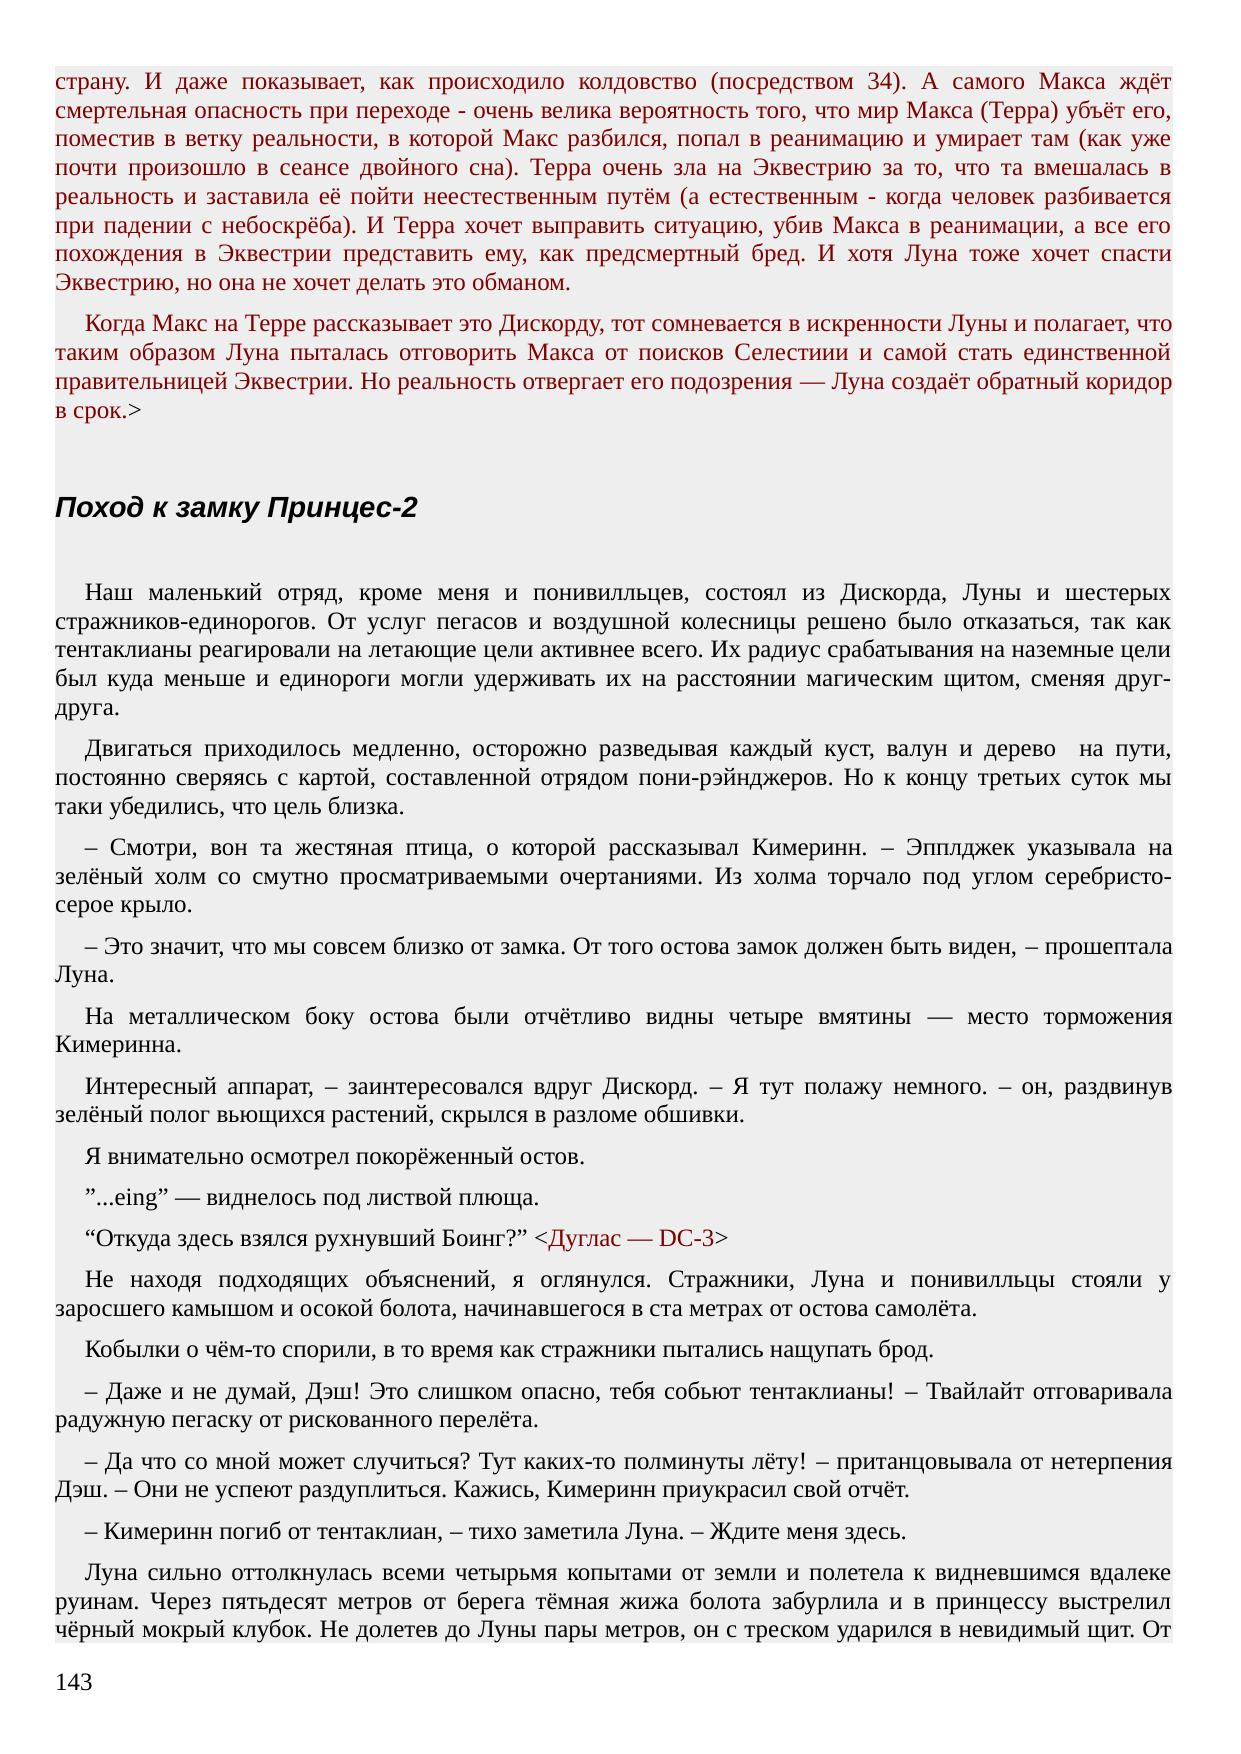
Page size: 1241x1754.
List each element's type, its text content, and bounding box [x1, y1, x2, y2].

text – Да что со мной может случиться? Тут каких-то полминуты лёту! – пританцовывала от нетерпения Дэш. – Они не успеют раздуплиться. Кажись, Кимеринн приукрасил свой отчёт. [55, 1446, 1173, 1503]
text Двигаться приходилось медленно, осторожно разведывая каждый куст, валун и дерево на пути, постоянно сверяясь с картой, составленной отрядом пони-рэйнджеров. Но к концу третьих суток мы таки убедились, что цель близка. [55, 733, 1173, 819]
text – Это значит, что мы совсем близко от замка. От того остова замок должен быть виден, – прошептала Луна. [55, 931, 1173, 988]
text Интересный аппарат, – заинтересовался вдруг Дискорд. – Я тут полажу немного. – он, раздвинув зелёный полог вьющихся растений, скрылся в разломе обшивки. [55, 1071, 1173, 1128]
text Я внимательно осмотрел покорёженный остов. [55, 1141, 1173, 1169]
text – Даже и не думай, Дэш! Это слишком опасно, тебя собьют тентаклианы! – Твайлайт отговаривала радужную пегаску от рискованного перелёта. [55, 1376, 1173, 1433]
text “Откуда здесь взялся рухнувший Боинг?” <Дуглас — DC-3> [55, 1223, 1173, 1252]
text Наш маленький отряд, кроме меня и понивилльцев, состоял из Дискорда, Луны и шестерых стражников-единорогов. От услуг пегасов и воздушной колесницы решено было отказаться, так как тентаклианы реагировали на летающие цели активнее всего. Их радиус срабатывания на наземные цели был куда меньше и единороги могли удерживать их на расстоянии магическим щитом, сменяя друг-друга. [55, 577, 1173, 721]
subtitle Поход к замку Принцес-2 [55, 490, 1173, 523]
text страну. И даже показывает, как происходило колдовство (посредством 34). А самого Макса ждёт смертельная опасность при переходе - очень велика вероятность того, что мир Макса (Терра) убъёт его, поместив в ветку реальности, в которой Макс разбился, попал в реанимацию и умирает там (как уже почти произошло в сеансе двойного сна). Терра очень зла на Эквестрию за то, что та вмешалась в реальность и заставила её пойти неестественным путём (а естественным - когда человек разбивается при падении с небоскрёба). И Терра хочет выправить ситуацию, убив Макса в реанимации, а все его похождения в Эквестрии представить ему, как предсмертный бред. И хотя Луна тоже хочет спасти Эквестрию, но она не хочет делать это обманом. [55, 66, 1173, 296]
text Кобылки о чём-то спорили, в то время как стражники пытались нащупать брод. [55, 1334, 1173, 1363]
text На металлическом боку остова были отчётливо видны четыре вмятины — место торможения Кимеринна. [55, 1001, 1173, 1058]
text ”...eing” — виднелось под листвой плюща. [55, 1182, 1173, 1211]
text Не находя подходящих объяснений, я оглянулся. Стражники, Луна и понивилльцы стояли у заросшего камышом и осокой болота, начинавшегося в ста метрах от остова самолёта. [55, 1264, 1173, 1322]
text – Кимеринн погиб от тентаклиан, – тихо заметила Луна. – Ждите меня здесь. [55, 1516, 1173, 1544]
text – Смотри, вон та жестяная птица, о которой рассказывал Кимеринн. – Эпплджек указывала на зелёный холм со смутно просматриваемыми очертаниями. Из холма торчало под углом серебристо-серое крыло. [55, 832, 1173, 918]
text Когда Макс на Терре рассказывает это Дискорду, тот сомневается в искренности Луны и полагает, что таким образом Луна пыталась отговорить Макса от поисков Селестиии и самой стать единственной правительницей Эквестрии. Но реальность отвергает его подозрения — Луна создаёт обратный коридор в срок.> [55, 308, 1173, 423]
text Луна сильно оттолкнулась всеми четырьмя копытами от земли и полетела к видневшимся вдалеке руинам. Через пятьдесят метров от берега тёмная жижа болота забурлила и в принцессу выстрелил чёрный мокрый клубок. Не долетев до Луны пары метров, он с треском ударился в невидимый щит. От [55, 1557, 1173, 1643]
